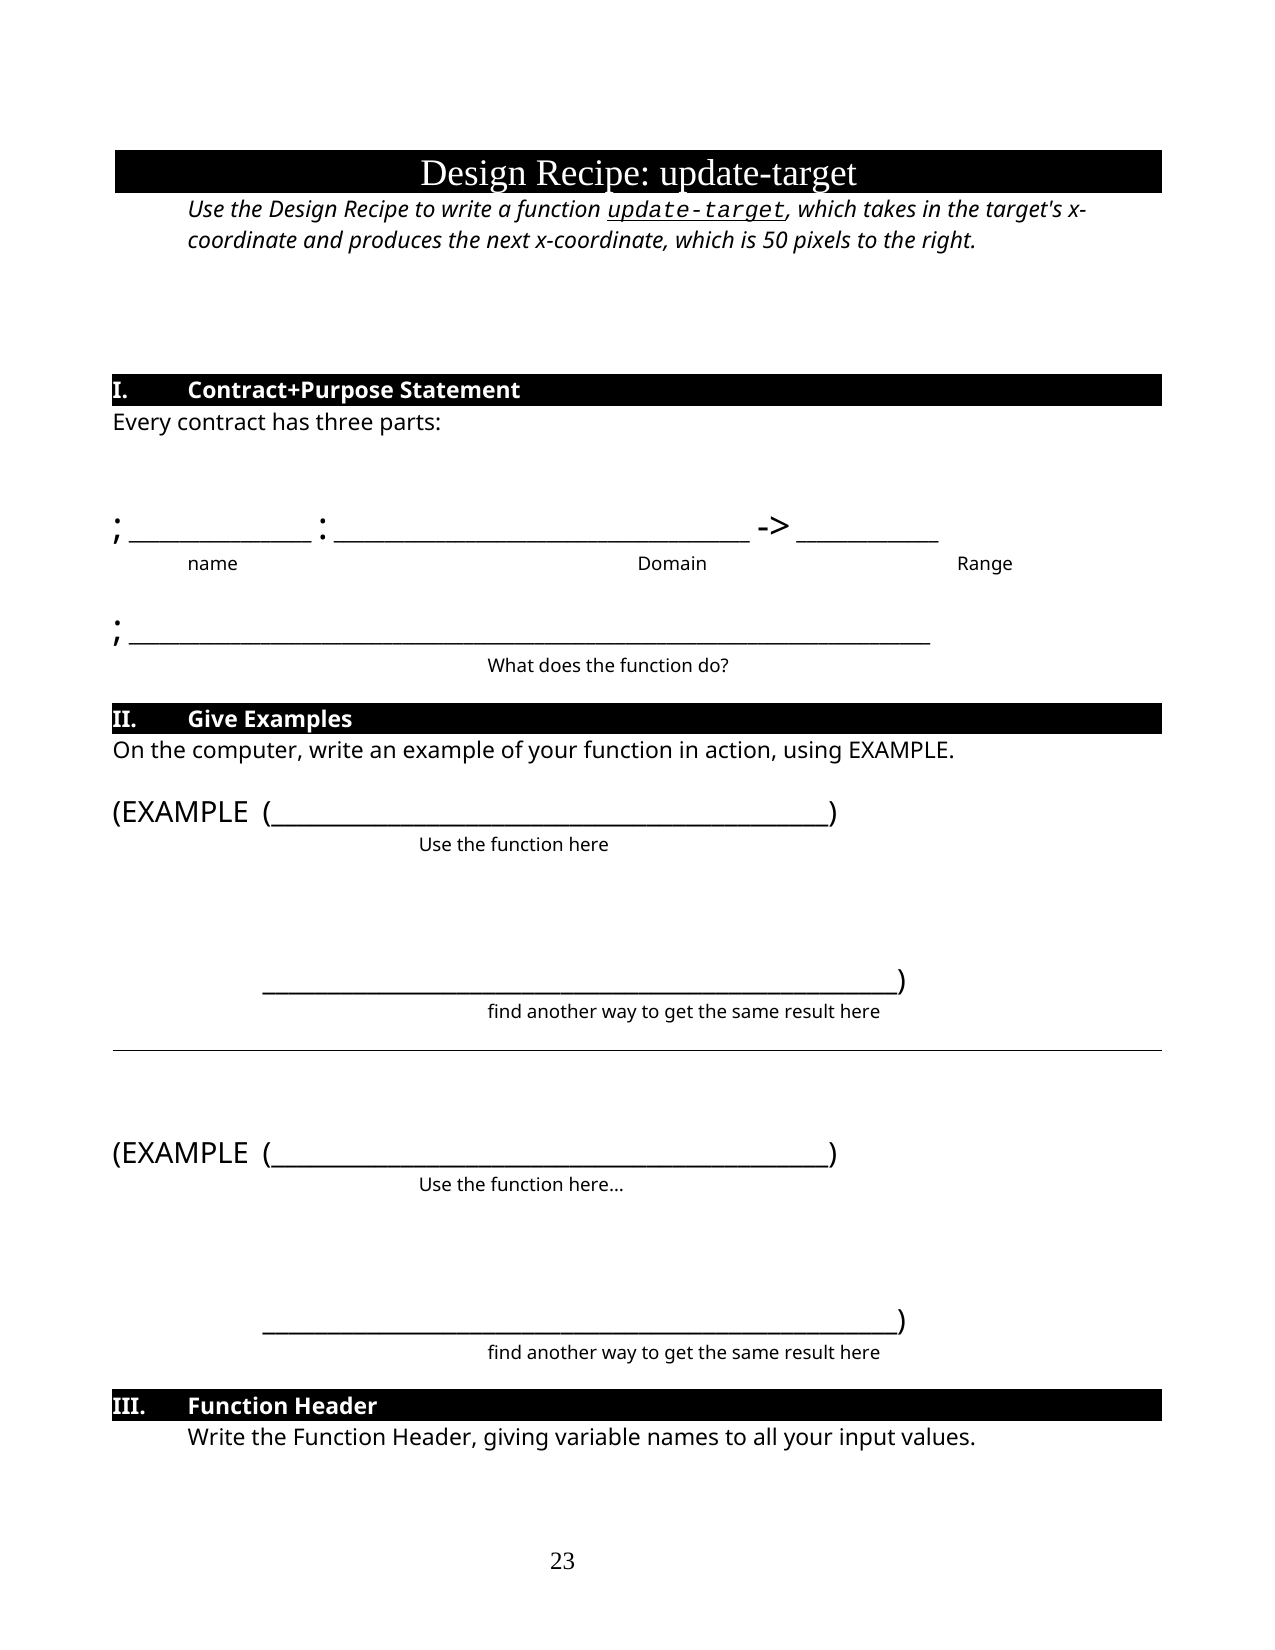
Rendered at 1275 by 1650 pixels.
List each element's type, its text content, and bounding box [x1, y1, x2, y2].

text Every contract has three parts: [112, 406, 1162, 437]
text _________________________________________________) [187, 1299, 1162, 1339]
text find another way to get the same result here [487, 998, 1162, 1024]
text (EXAMPLE (___________________________________________) [112, 1132, 1162, 1172]
text Use the function here… [337, 1172, 1162, 1197]
list Write the Function Header, giving variable names to all your input values. [150, 1421, 1162, 1452]
text ; _______________________________________________________________________________ [112, 602, 1162, 653]
text ; __________________ : _________________________________________ -> ______________ [112, 499, 1162, 551]
text On the computer, write an example of your function in action, using EXAMPLE. [112, 734, 1162, 766]
subtitle Give Examples [112, 703, 1162, 734]
subtitle Design Recipe: update-target [115, 150, 1162, 193]
text find another way to get the same result here [487, 1339, 1162, 1364]
list Use the Design Recipe to write a function update-target, which takes in the target's x-coordinate and produces the next x-coordinate, which is 50 pixels to the right. [150, 193, 1162, 287]
text _________________________________________________) [187, 959, 1162, 998]
text Use the function here [337, 831, 1162, 857]
subtitle Contract+Purpose Statement [112, 374, 1162, 406]
subtitle Function Header [112, 1389, 1162, 1421]
text What does the function do? [112, 653, 1162, 678]
text name Domain Range [112, 551, 1162, 576]
text (EXAMPLE (___________________________________________) [112, 792, 1162, 831]
